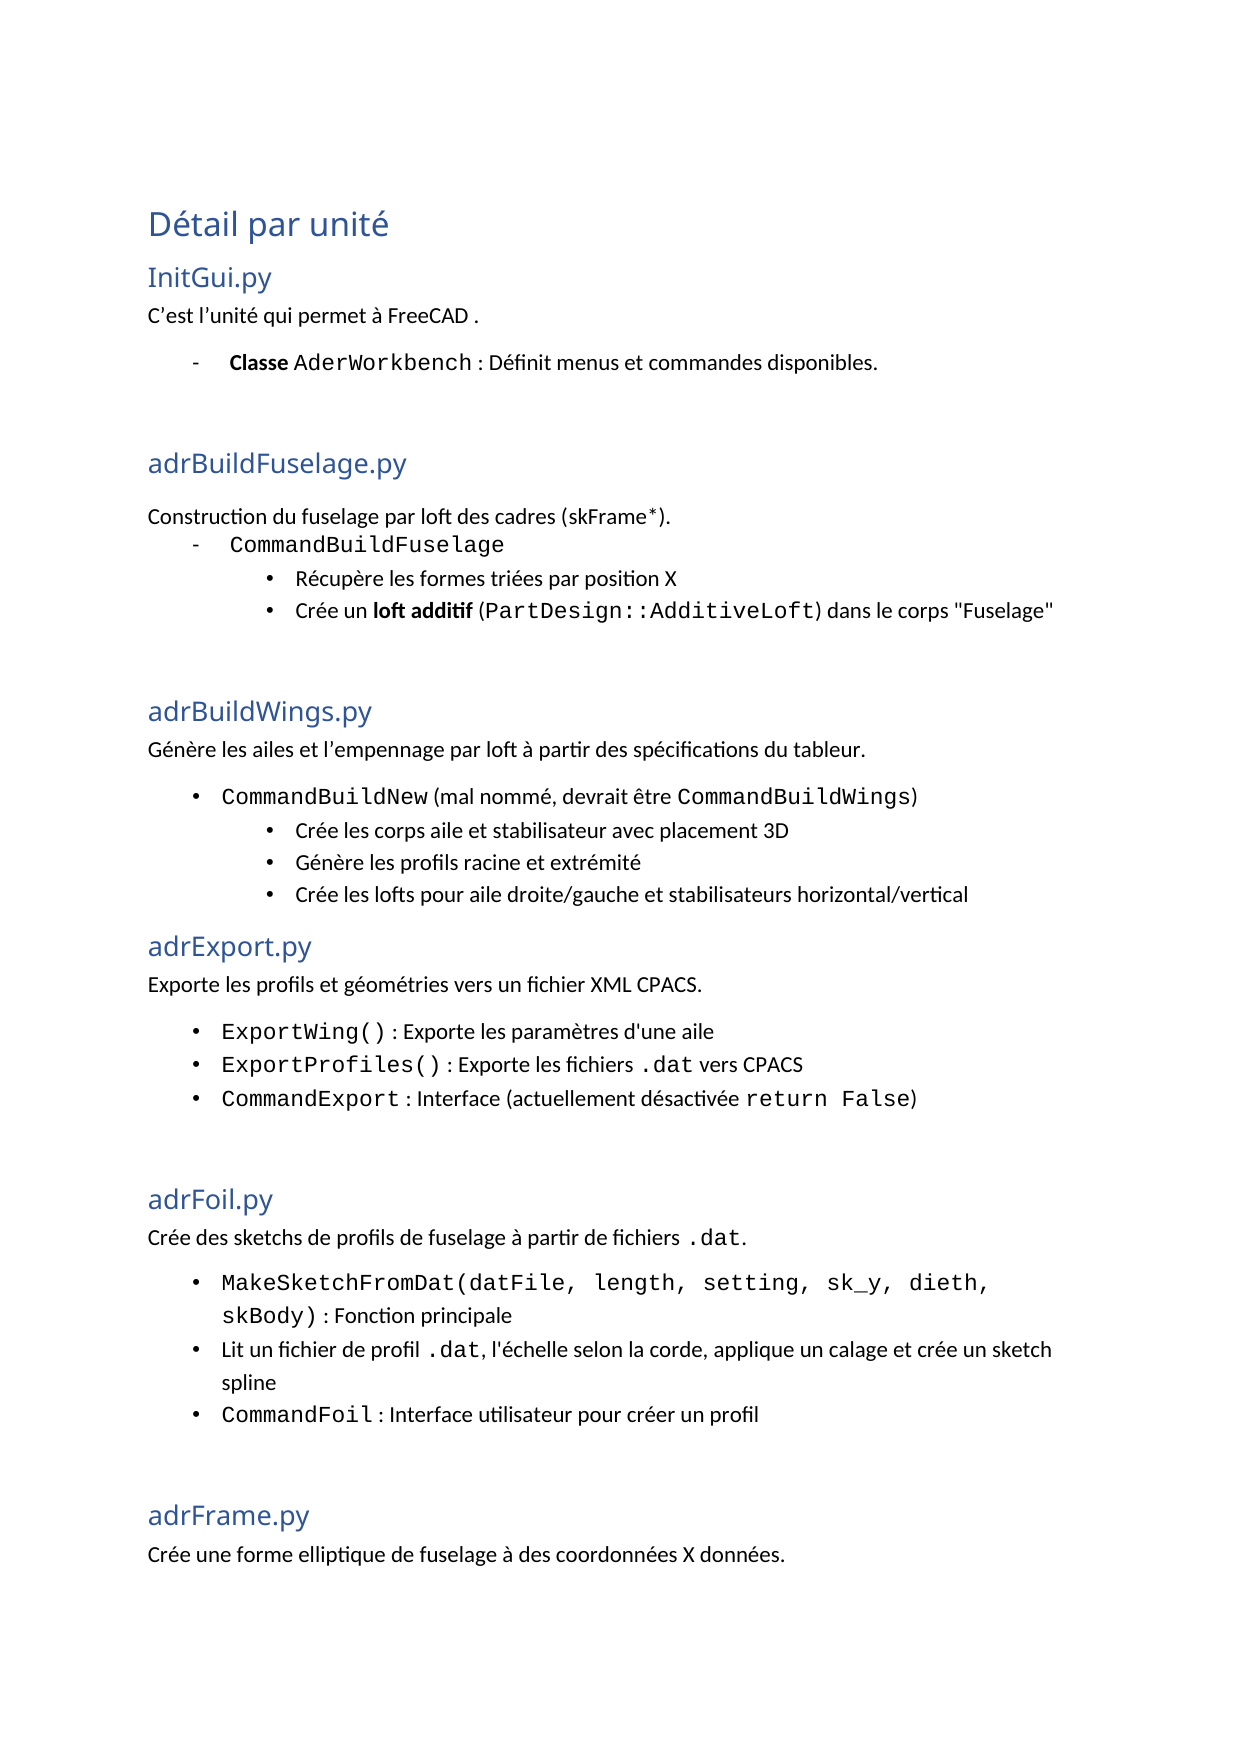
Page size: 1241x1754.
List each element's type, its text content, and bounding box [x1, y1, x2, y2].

list Crée un loft additif (PartDesign::AdditiveLoft) dans le corps "Fuselage" [266, 596, 1093, 625]
subtitle adrFrame.py [148, 1497, 1093, 1534]
list CommandBuildFuselage [192, 530, 1093, 559]
list Récupère les formes triées par position X [266, 564, 1093, 592]
text Génère les ailes et l’empennage par loft à partir des spécifications du tableur. [148, 736, 1093, 763]
list Génère les profils racine et extrémité [266, 848, 1093, 876]
subtitle Construction du fuselage par loft des cadres (skFrame*). [148, 502, 1093, 530]
list CommandBuildNew (mal nommé, devrait être CommandBuildWings) [192, 782, 1093, 811]
subtitle adrBuildFuselage.py [148, 445, 1093, 482]
list Crée les lofts pour aile droite/gauche et stabilisateurs horizontal/vertical [266, 880, 1093, 908]
list Lit un fichier de profil .dat, l'échelle selon la corde, applique un calage et crée un sketch spline [192, 1335, 1093, 1396]
list CommandExport : Interface (actuellement désactivée return False) [192, 1084, 1093, 1113]
list ExportProfiles() : Exporte les fichiers .dat vers CPACS [192, 1050, 1093, 1079]
subtitle adrBuildWings.py [148, 692, 1093, 729]
text Crée une forme elliptique de fuselage à des coordonnées X données. [148, 1540, 1093, 1568]
list MakeSketchFromDat(datFile, length, setting, sk_y, dieth, skBody) : Fonction principale [192, 1271, 1093, 1331]
list CommandFoil : Interface utilisateur pour créer un profil [192, 1401, 1093, 1430]
subtitle InitGui.py [148, 258, 1093, 295]
text C’est l’unité qui permet à FreeCAD . [148, 302, 1093, 330]
list ExportWing() : Exporte les paramètres d'une aile [192, 1017, 1093, 1046]
list Crée les corps aile et stabilisateur avec placement 3D [266, 816, 1093, 844]
subtitle adrExport.py [148, 927, 1093, 964]
subtitle Détail par unité [148, 201, 1093, 246]
list Classe AderWorkbench : Définit menus et commandes disponibles. [192, 348, 1093, 378]
text Exporte les profils et géométries vers un fichier XML CPACS. [148, 970, 1093, 998]
text Crée des sketchs de profils de fuselage à partir de fichiers .dat. [148, 1223, 1093, 1252]
subtitle adrFoil.py [148, 1180, 1093, 1217]
